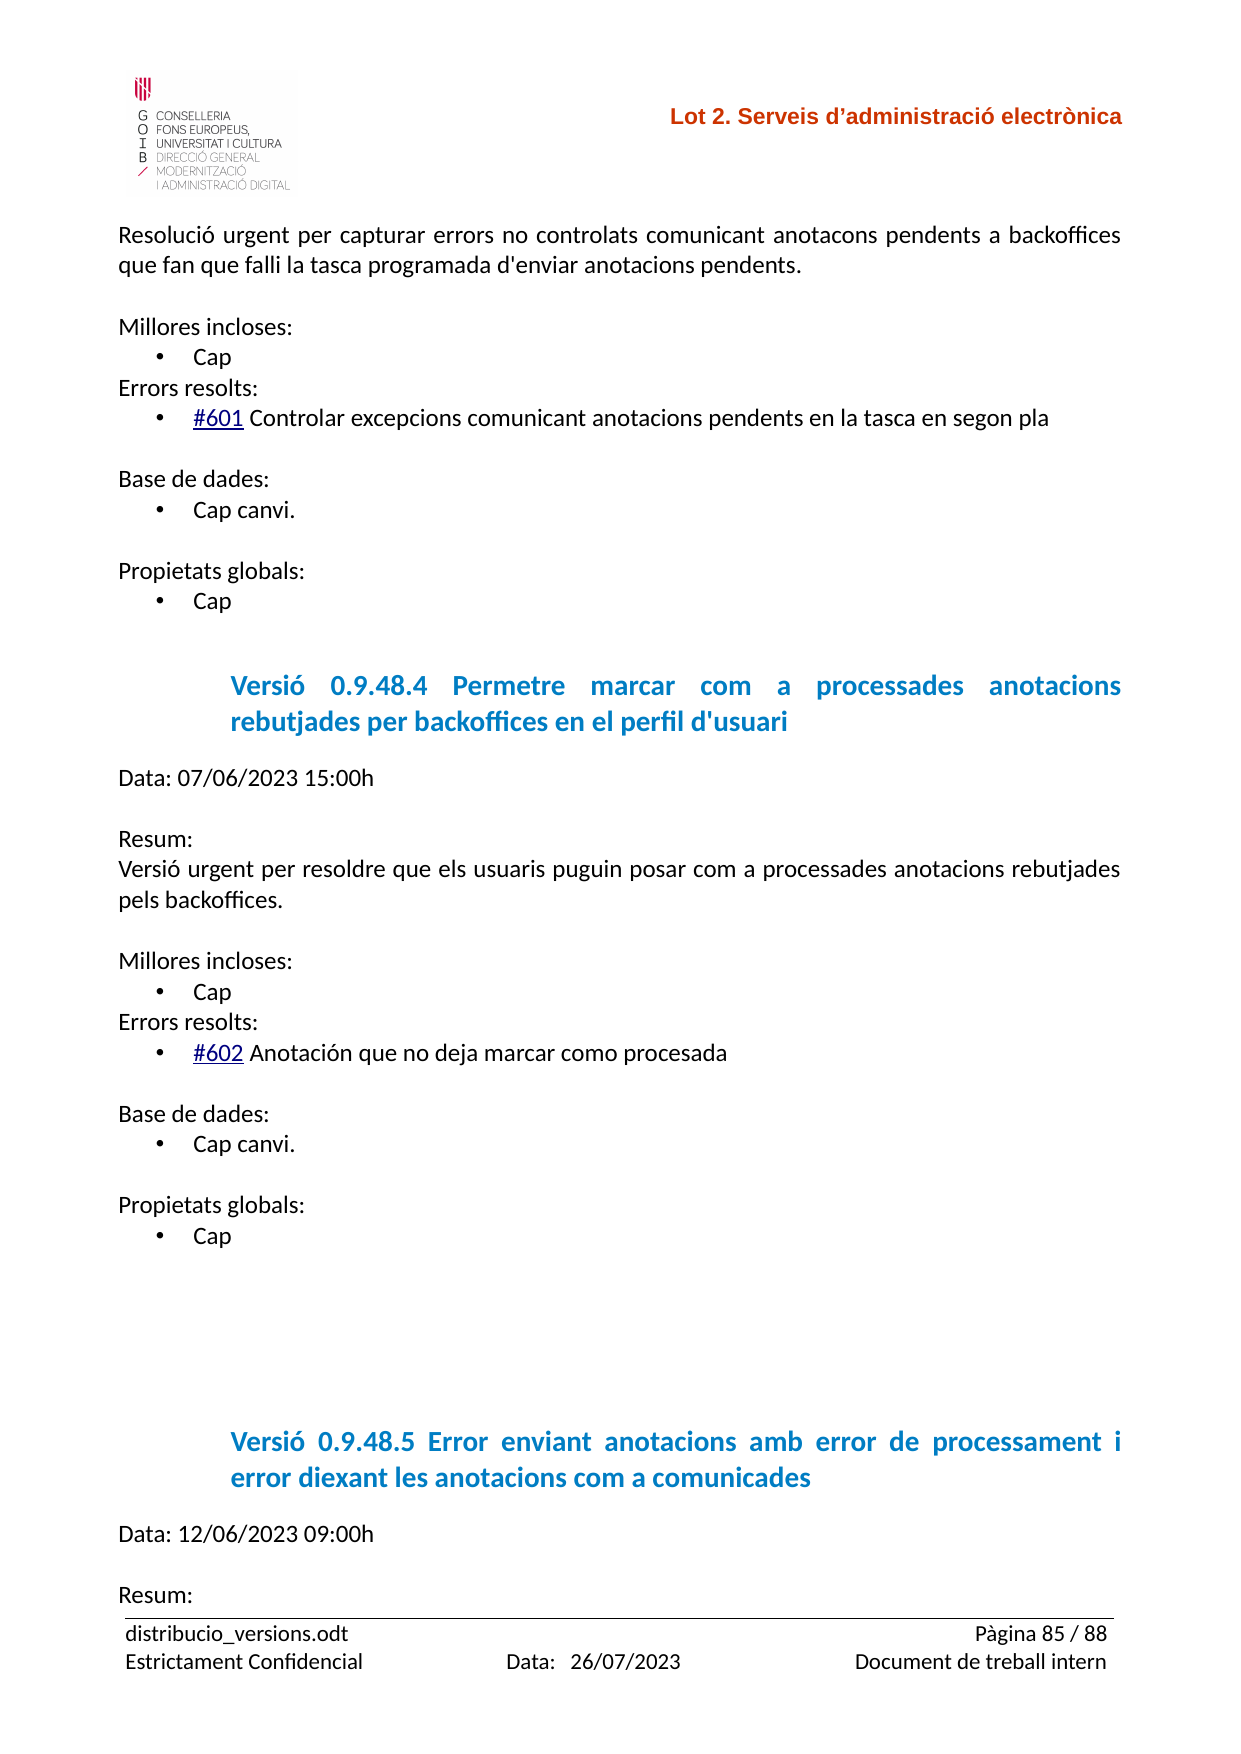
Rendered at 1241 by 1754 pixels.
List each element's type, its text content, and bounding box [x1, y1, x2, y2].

list Cap [156, 976, 1122, 1006]
list Cap [156, 585, 1122, 616]
picture [126, 70, 299, 197]
list #602 Anotación que no deja marcar como procesada [156, 1037, 1122, 1067]
list Cap canvi. [156, 494, 1122, 524]
text Data: 07/06/2023 15:00h [118, 762, 1122, 792]
list Cap [156, 341, 1122, 372]
list Cap [156, 1220, 1122, 1250]
list #601 Controlar excepcions comunicant anotacions pendents en la tasca en segon pla [156, 402, 1122, 433]
text Millores incloses: [118, 945, 1122, 976]
text Propietats globals: [118, 1189, 1122, 1220]
text Resum: [118, 823, 1122, 853]
text Base de dades: [118, 1098, 1122, 1128]
text Millores incloses: [118, 311, 1122, 341]
text Base de dades: [118, 463, 1122, 494]
text Resum: [118, 1579, 1122, 1610]
subtitle Versió 0.9.48.4 Permetre marcar com a processades anotacions rebutjades per backoffices en el perfil d'usuari [153, 667, 1122, 738]
text Versió urgent per resoldre que els usuaris puguin posar com a processades anotacions rebutjades pels backoffices. [118, 853, 1122, 914]
text Propietats globals: [118, 555, 1122, 585]
list Cap canvi. [156, 1128, 1122, 1159]
text Resolució urgent per capturar errors no controlats comunicant anotacons pendents a backoffices que fan que falli la tasca programada d'enviar anotacions pendents. [118, 219, 1122, 280]
text Data: 12/06/2023 09:00h [118, 1518, 1122, 1549]
subtitle Versió 0.9.48.5 Error enviant anotacions amb error de processament i error diexant les anotacions com a comunicades [153, 1423, 1122, 1495]
text Errors resolts: [118, 1006, 1122, 1037]
text Errors resolts: [118, 372, 1122, 402]
